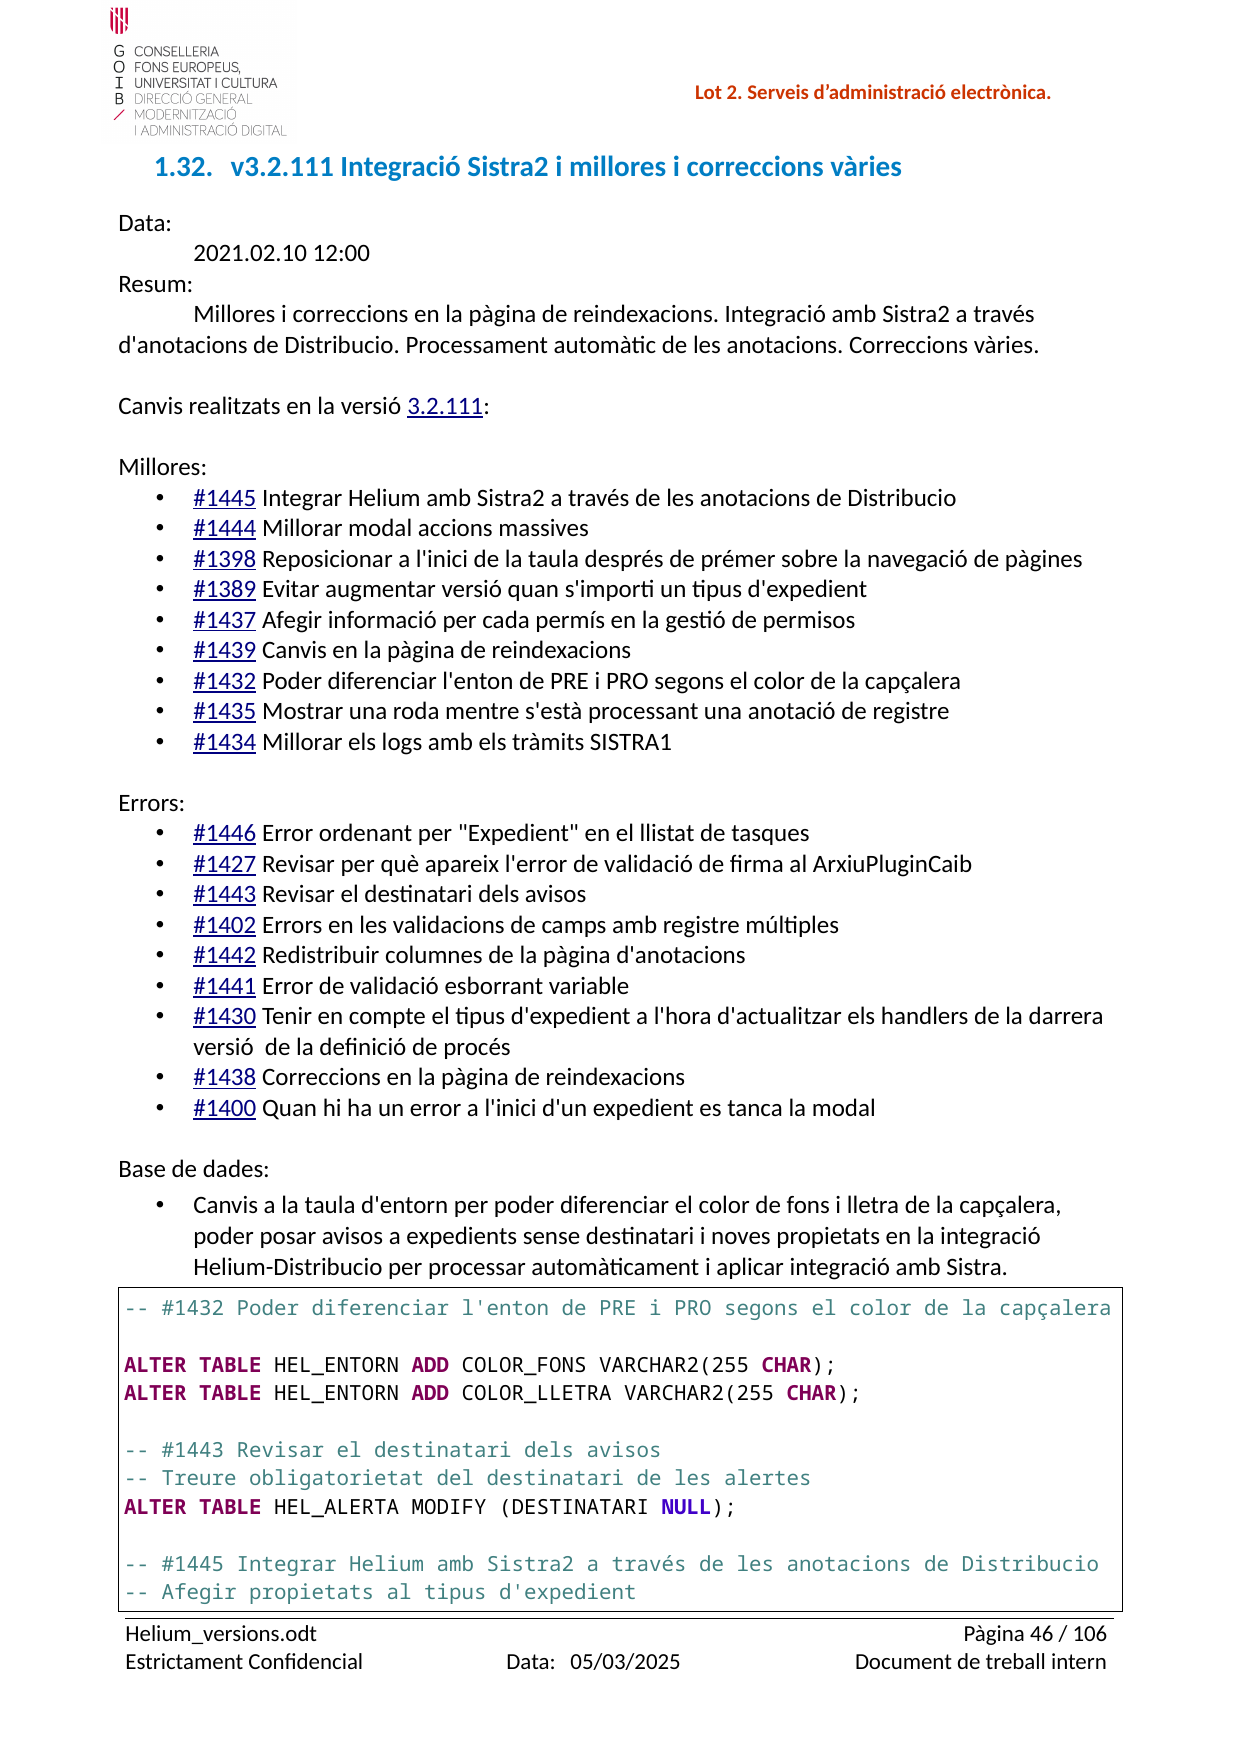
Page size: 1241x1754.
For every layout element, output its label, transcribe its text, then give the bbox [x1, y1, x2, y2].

list #1446 Error ordenant per "Expedient" en el llistat de tasques [156, 817, 1122, 848]
list #1439 Canvis en la pàgina de reindexacions [156, 634, 1122, 665]
text 2021.02.10 12:00 [118, 237, 1122, 268]
text Base de dades: [118, 1153, 1122, 1184]
list #1402 Errors en les validacions de camps amb registre múltiples [156, 909, 1122, 939]
list #1435 Mostrar una roda mentre s'està processant una anotació de registre [156, 695, 1122, 726]
list #1432 Poder diferenciar l'enton de PRE i PRO segons el color de la capçalera [156, 665, 1122, 695]
text Canvis realitzats en la versió 3.2.111: [118, 390, 1122, 421]
text Millores: [118, 451, 1122, 482]
list #1389 Evitar augmentar versió quan s'importi un tipus d'expedient [156, 573, 1122, 604]
list #1441 Error de validació esborrant variable [156, 970, 1122, 1001]
list #1442 Redistribuir columnes de la pàgina d'anotacions [156, 939, 1122, 970]
list #1430 Tenir en compte el tipus d'expedient a l'hora d'actualitzar els handlers de la darrera versió de la definició de procés [156, 1001, 1122, 1062]
list #1400 Quan hi ha un error a l'inici d'un expedient es tanca la modal [156, 1092, 1122, 1123]
list #1437 Afegir informació per cada permís en la gestió de permisos [156, 604, 1122, 634]
list #1443 Revisar el destinatari dels avisos [156, 878, 1122, 909]
text Resum: [118, 268, 1122, 298]
picture [100, 0, 297, 144]
list #1444 Millorar modal accions massives [156, 512, 1122, 543]
text Millores i correccions en la pàgina de reindexacions. Integració amb Sistra2 a través d'anotacions de Distribucio. Processament automàtic de les anotacions. Correccions vàries. [118, 298, 1122, 359]
list #1434 Millorar els logs amb els tràmits SISTRA1 [156, 726, 1122, 756]
subtitle v3.2.111 Integració Sistra2 i millores i correccions vàries [153, 148, 1122, 183]
text Errors: [118, 787, 1122, 817]
list Canvis a la taula d'entorn per poder diferenciar el color de fons i lletra de la capçalera, poder posar avisos a expedients sense destinatari i noves propietats en la integració Helium-Distribucio per processar automàticament i aplicar integració amb Sistra. [156, 1189, 1122, 1281]
list #1427 Revisar per què apareix l'error de validació de firma al ArxiuPluginCaib [156, 848, 1122, 878]
list #1445 Integrar Helium amb Sistra2 a través de les anotacions de Distribucio [156, 482, 1122, 512]
table_header -- #1432 Poder diferenciar l'enton de PRE i PRO segons el color de la capçalera ALTER TABLE HEL_ENTORN ADD COLOR_FONS VARCHAR2(255 CHAR); ALTER TABLE HEL_ENTORN ADD COLOR_LLETRA VARCHAR2(255 CHAR); -- #1443 Revisar el destinatari dels avisos -- Treure obligatorietat del destinatari de les alertes ALTER TABLE HEL_ALERTA MODIFY (DESTINATARI NULL); -- #1445 Integrar Helium amb Sistra2 a través de les anotacions de Distribucio -- Afegir propietats al tipus d'expedient [119, 1288, 1122, 1611]
text Data: [118, 207, 1122, 237]
list #1398 Reposicionar a l'inici de la taula després de prémer sobre la navegació de pàgines [156, 543, 1122, 573]
list #1438 Correccions en la pàgina de reindexacions [156, 1062, 1122, 1092]
